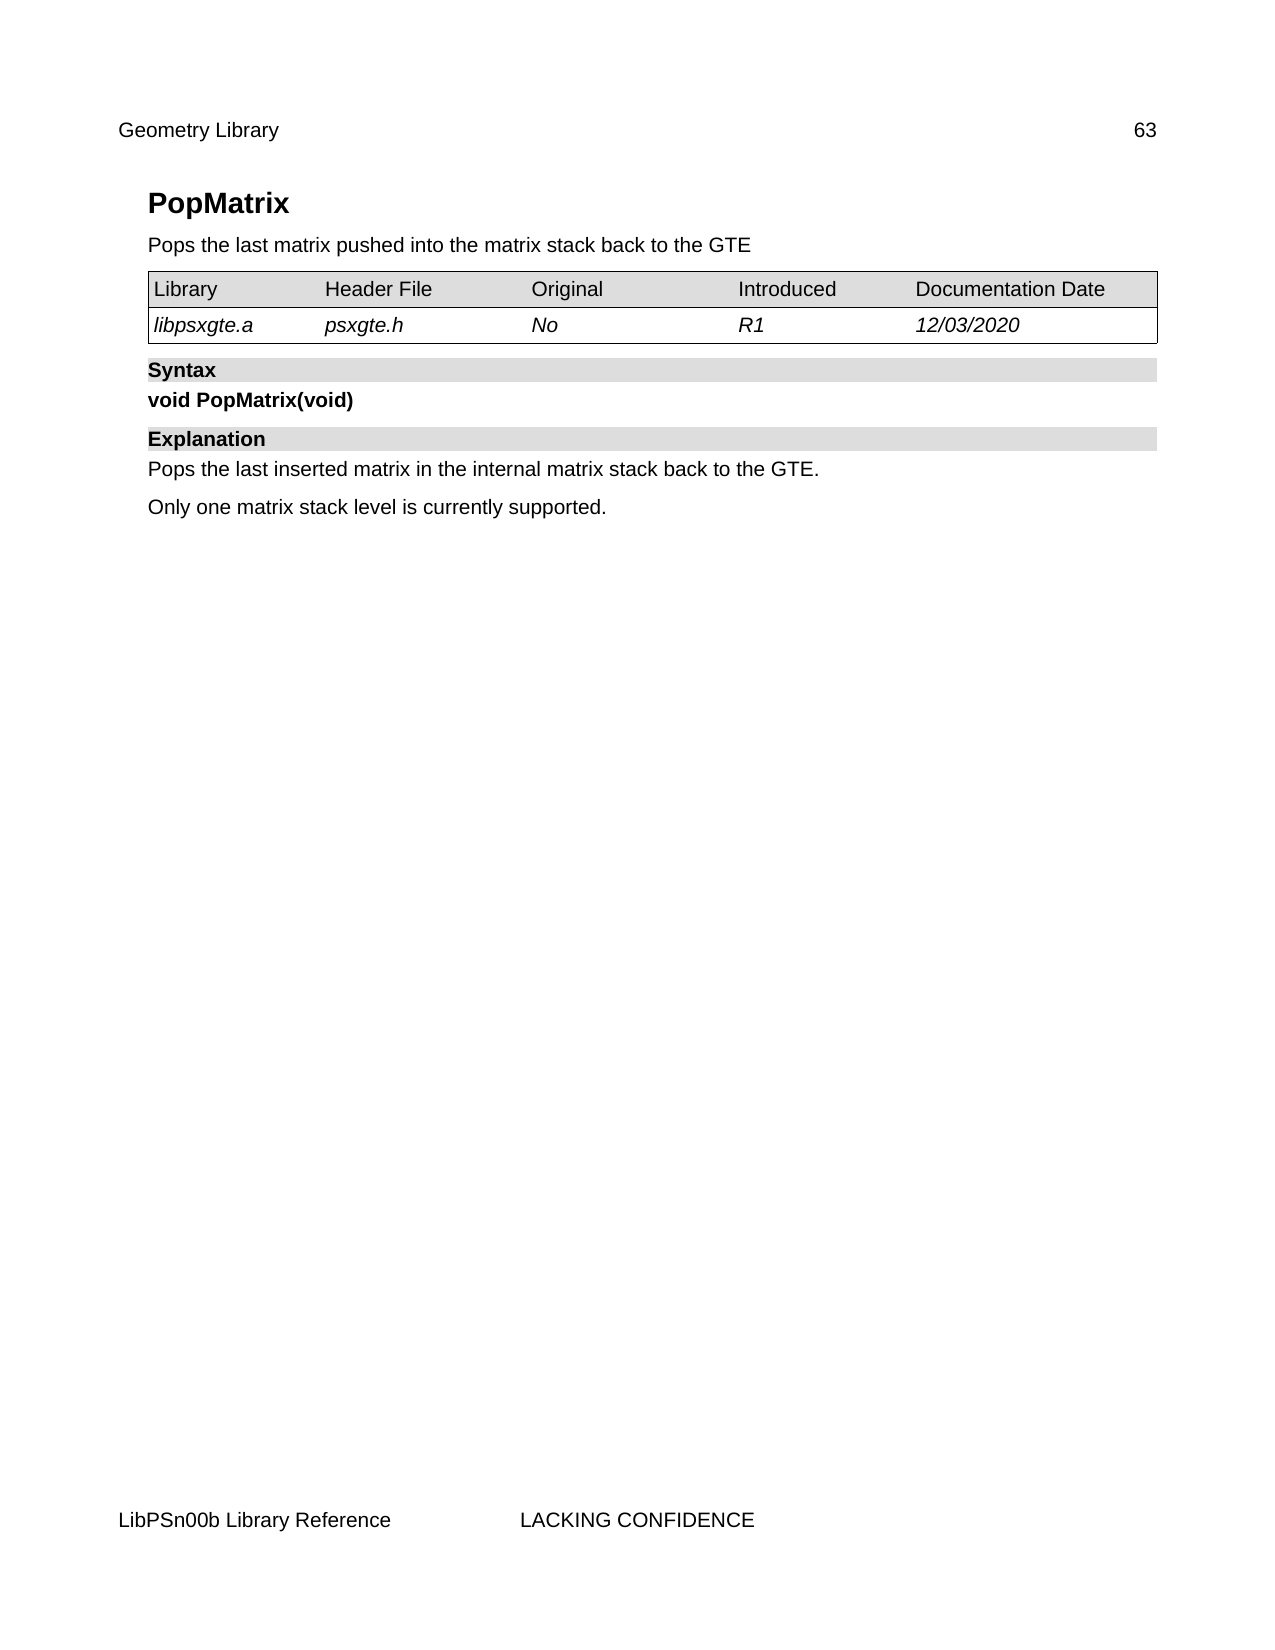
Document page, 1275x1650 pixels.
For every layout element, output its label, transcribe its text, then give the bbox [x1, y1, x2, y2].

text void PopMatrix(void) [148, 388, 1157, 412]
text Pops the last inserted matrix in the internal matrix stack back to the GTE. [148, 456, 1157, 480]
subtitle Syntax [148, 358, 1157, 382]
subtitle Explanation [148, 427, 1157, 451]
text Library Header File Original Introduced Documentation Date [149, 272, 1157, 307]
text libpsxgte.a psxgte.h No R1 12/03/2020 [149, 308, 1157, 343]
text Pops the last matrix pushed into the matrix stack back to the GTE [148, 232, 1157, 256]
subtitle PopMatrix [148, 186, 1157, 220]
text Only one matrix stack level is currently supported. [148, 495, 1157, 519]
